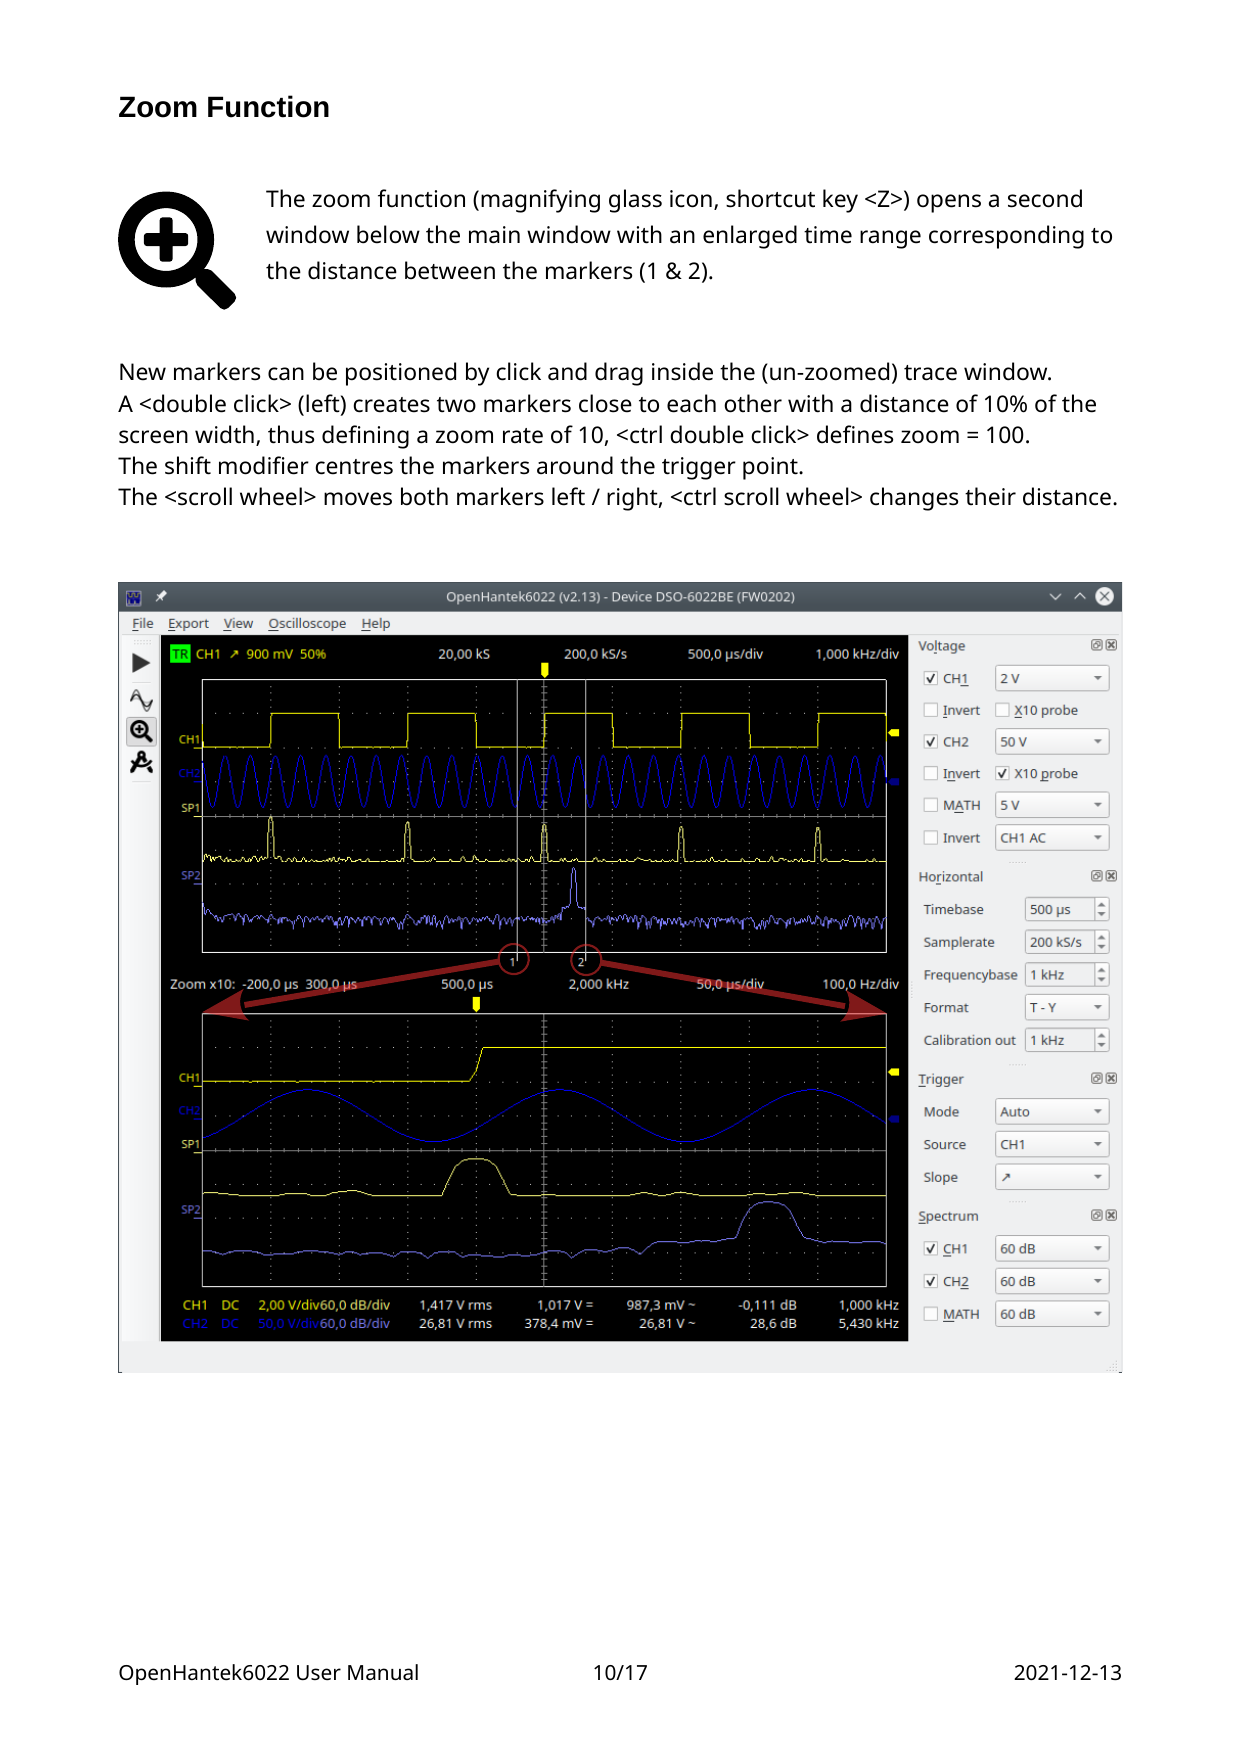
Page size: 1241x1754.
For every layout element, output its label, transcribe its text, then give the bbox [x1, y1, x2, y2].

picture [118, 582, 1123, 1373]
subtitle Zoom Function [118, 89, 1122, 123]
subtitle A <double click> (left) creates two markers close to each other with a distance of 10% of the screen width, thus defining a zoom rate of 10, <ctrl double click> defines zoom = 100. [118, 388, 1122, 450]
subtitle New markers can be positioned by click and drag inside the (un-zoomed) trace window. [118, 356, 1122, 388]
subtitle The zoom function (magnifying glass icon, shortcut key <Z>) opens a second window below the main window with an enlarged time range corresponding to the distance between the markers (1 & 2). [118, 183, 1122, 287]
subtitle The shift modifier centres the markers around the trigger point. [118, 450, 1122, 481]
subtitle The <scroll wheel> moves both markers left / right, <ctrl scroll wheel> changes their distance. [118, 481, 1122, 513]
